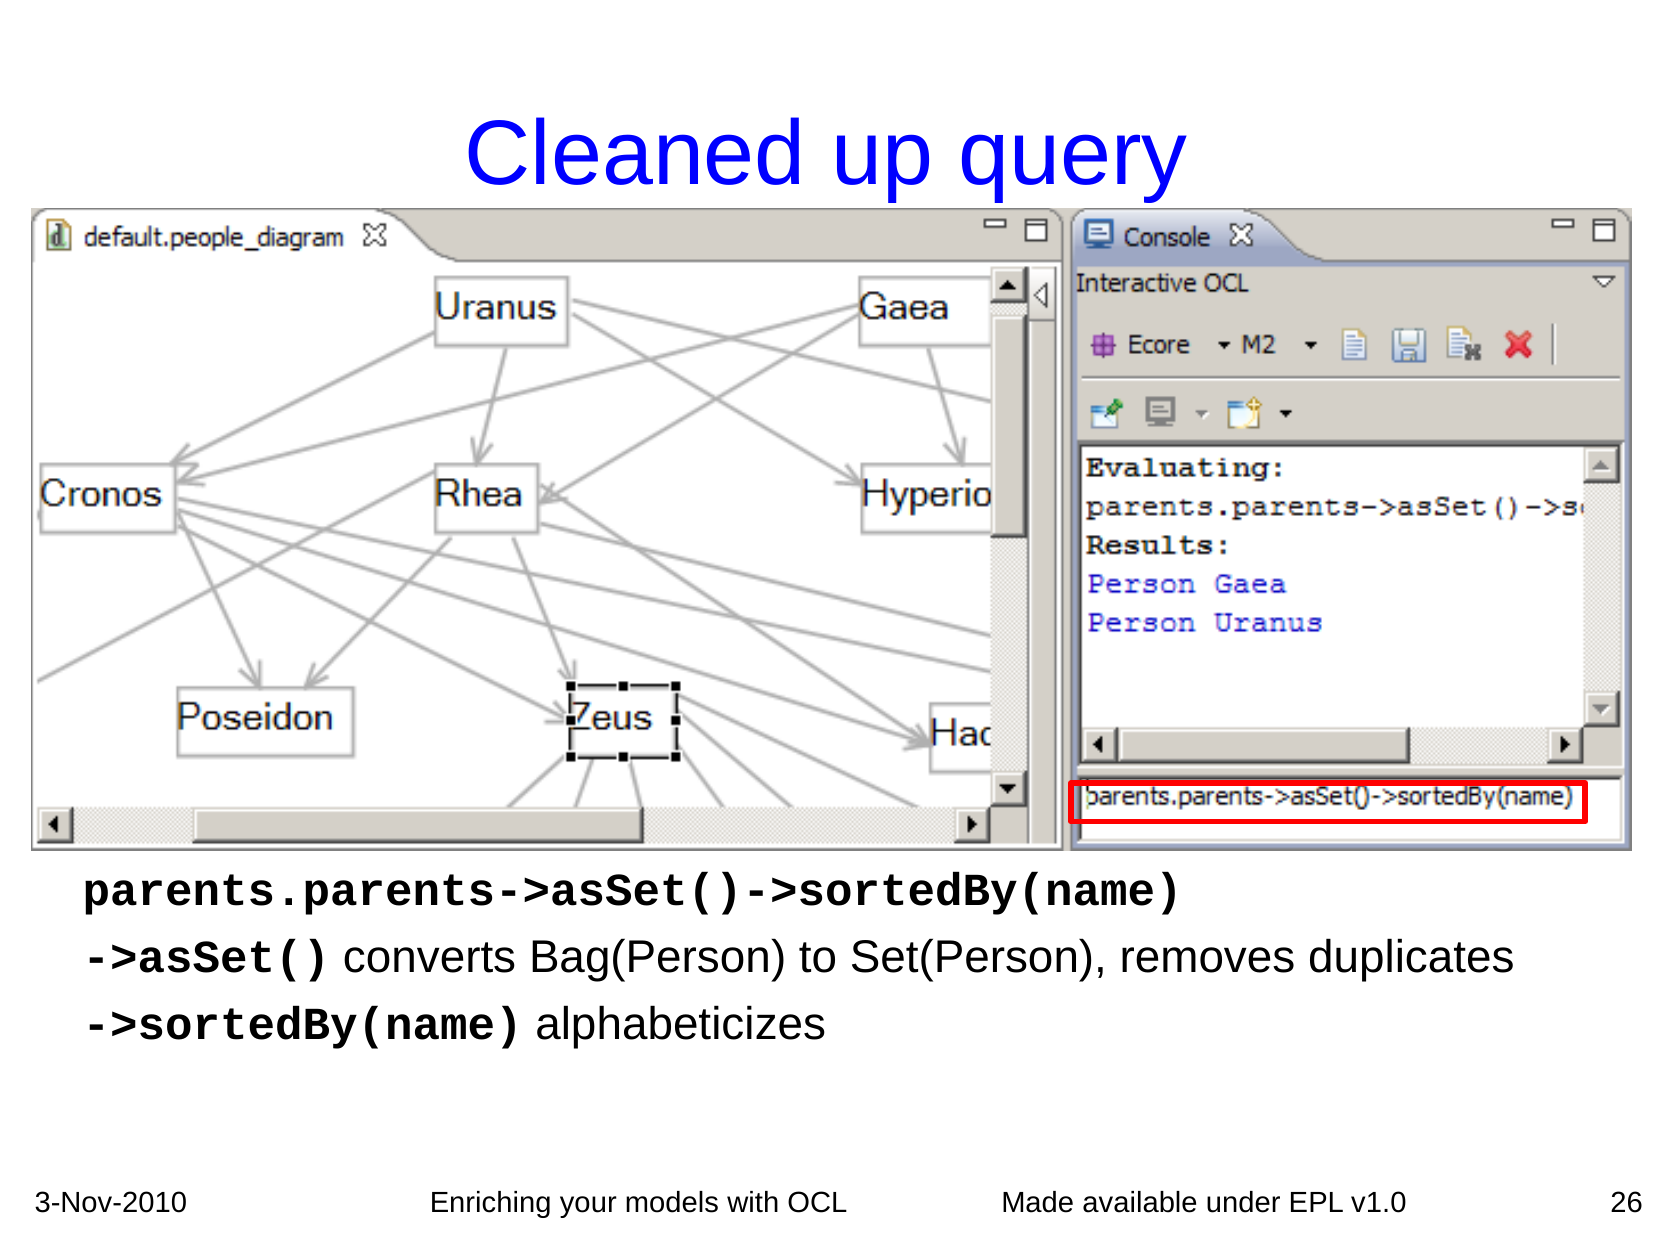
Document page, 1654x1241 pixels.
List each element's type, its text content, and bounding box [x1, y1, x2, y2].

title Cleaned up query [82, 49, 1571, 208]
picture [31, 208, 1632, 851]
list parents.parents->asSet()->sortedBy(name) ->asSet() converts Bag(Person) to Set(Person), removes duplicates ->sortedBy(name) alphabeticizes [82, 867, 1571, 1094]
